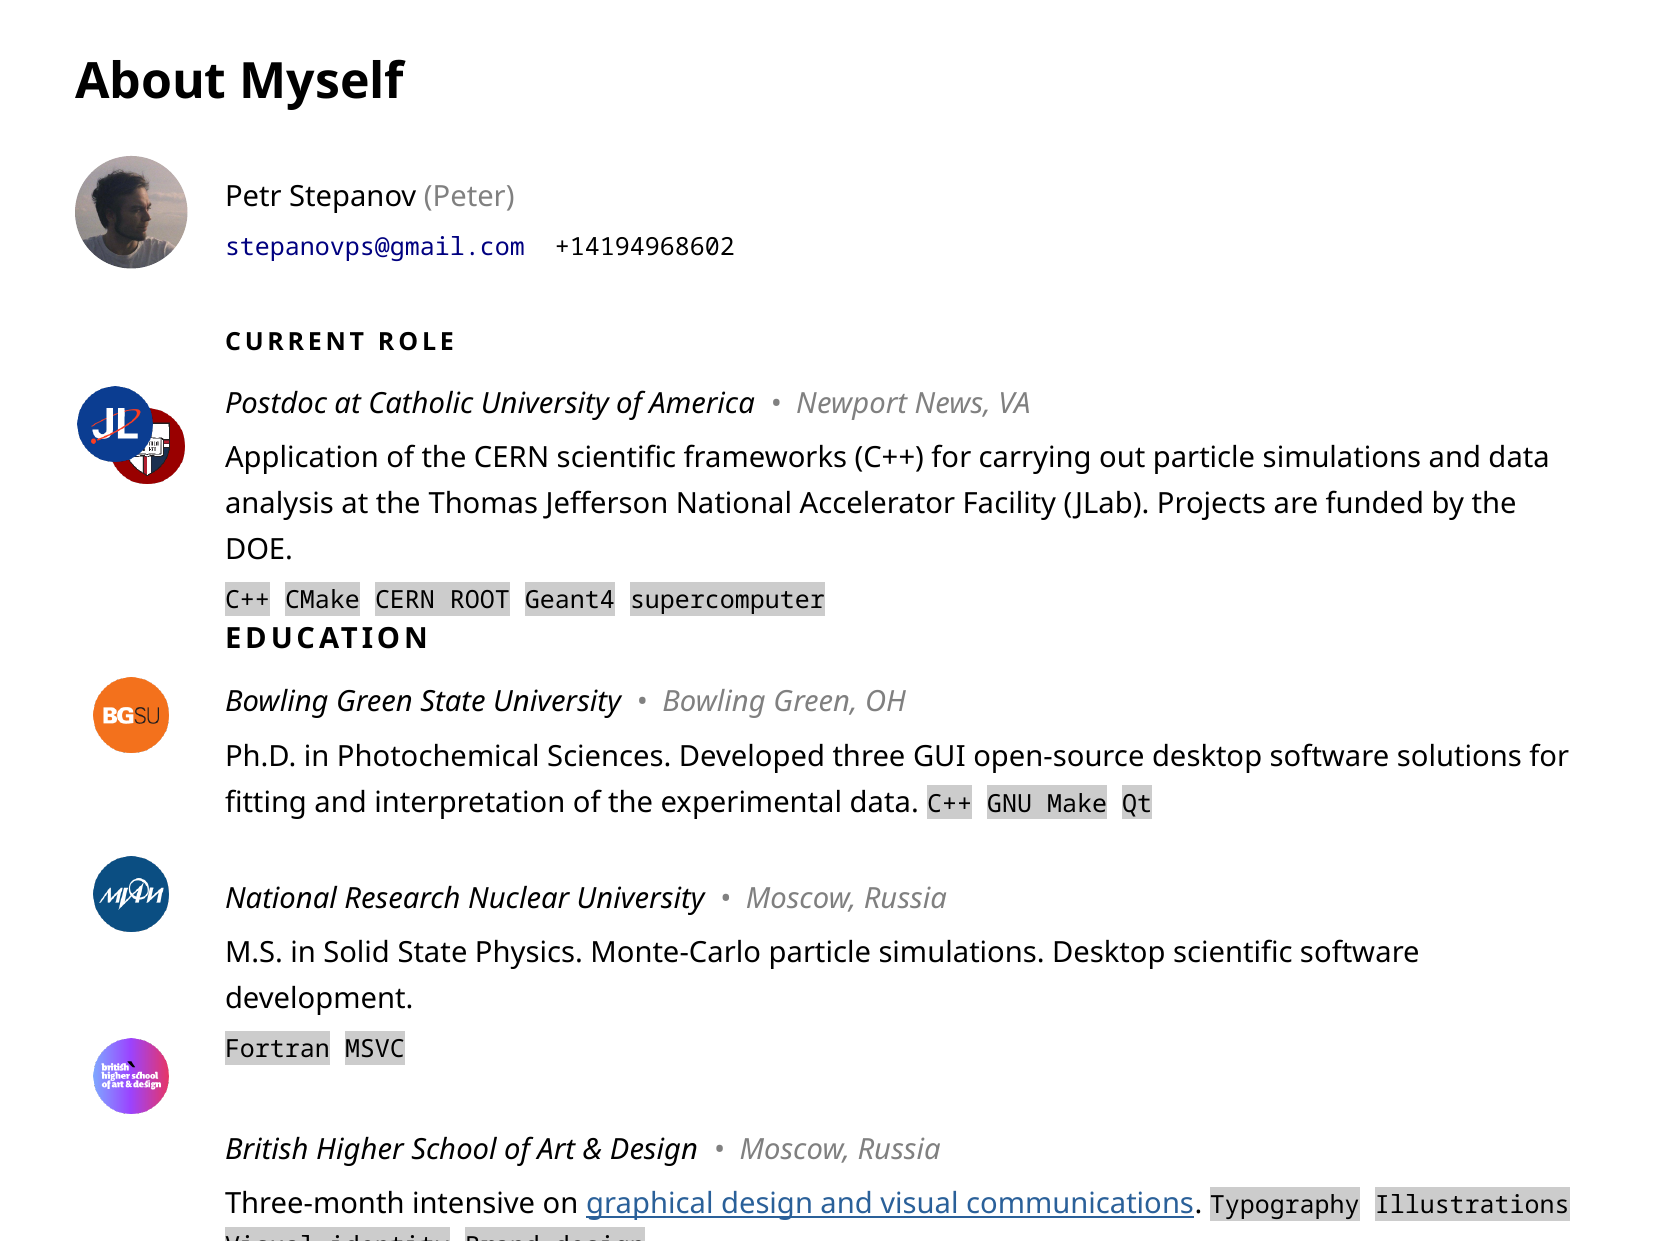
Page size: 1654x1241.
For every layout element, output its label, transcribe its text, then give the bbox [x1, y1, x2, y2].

text_box EDUCATION Bowling Green State University • Bowling Green, OH Ph.D. in Photochemical Sciences. Developed three GUI open-source desktop software solutions for fitting and interpretation of the experimental data. C++ GNU Make Qt National Research Nuclear University • Moscow, Russia M.S. in Solid State Physics. Monte-Carlo particle simulations. Desktop scientific software development. Fortran MSVC British Higher School of Art & Design • Moscow, Russia Three-month intensive on graphical design and visual communications. Typography Illustrations Visual identity Brand design [225, 610, 1576, 1147]
picture [93, 856, 169, 932]
picture [77, 386, 185, 484]
text_box [75, 155, 188, 269]
text_box Petr Stepanov (Peter) stepanovps@gmail.com +14194968602 [225, 169, 1576, 300]
picture [93, 1038, 169, 1114]
text_box CURRENT ROLE Postdoc at Catholic University of America • Newport News, VA Application of the CERN scientific frameworks (C++) for carrying out particle simulations and data analysis at the Thomas Jefferson National Accelerator Facility (JLab). Projects are funded by the DOE. C++ CMake CERN ROOT Geant4 supercomputer [225, 318, 1576, 610]
picture [93, 677, 169, 753]
text_box About Myself [75, 45, 1576, 120]
